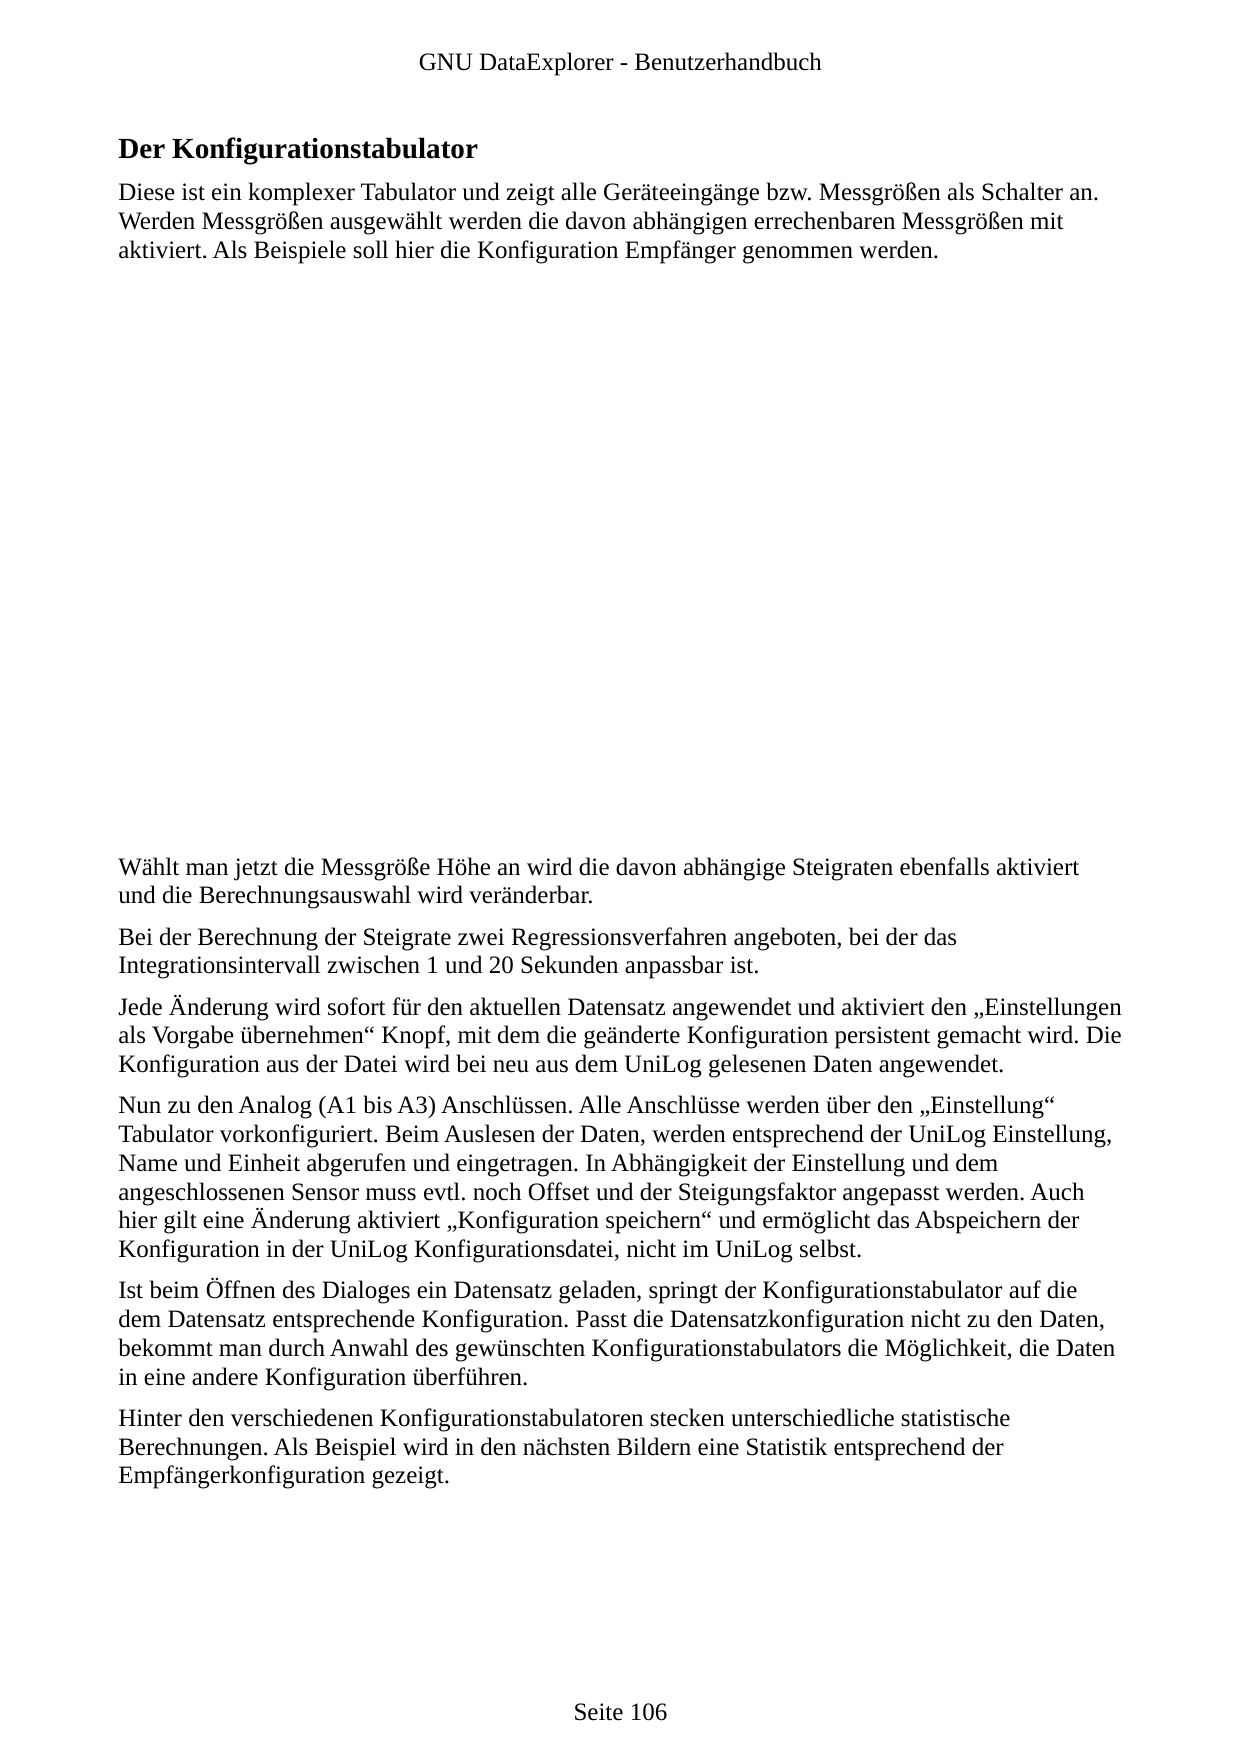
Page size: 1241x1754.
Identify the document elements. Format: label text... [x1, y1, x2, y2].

text Ist beim Öffnen des Dialoges ein Datensatz geladen, springt der Konfigurationstabulator auf die dem Datensatz entsprechende Konfiguration. Passt die Datensatzkonfiguration nicht zu den Daten, bekommt man durch Anwahl des gewünschten Konfigurationstabulators die Möglichkeit, die Daten in eine andere Konfiguration überführen. [118, 1276, 1122, 1391]
text Jede Änderung wird sofort für den aktuellen Datensatz angewendet und aktiviert den „Einstellungen als Vorgabe übernehmen“ Knopf, mit dem die geänderte Konfiguration persistent gemacht wird. Die Konfiguration aus der Datei wird bei neu aus dem UniLog gelesenen Daten angewendet. [118, 992, 1122, 1078]
text Nun zu den Analog (A1 bis A3) Anschlüssen. Alle Anschlüsse werden über den „Einstellung“ Tabulator vorkonfiguriert. Beim Auslesen der Daten, werden entsprechend der UniLog Einstellung, Name und Einheit abgerufen und eingetragen. In Abhängigkeit der Einstellung und dem angeschlossenen Sensor muss evtl. noch Offset und der Steigungsfaktor angepasst werden. Auch hier gilt eine Änderung aktiviert „Konfiguration speichern“ und ermöglicht das Abspeichern der Konfiguration in der UniLog Konfigurationsdatei, nicht im UniLog selbst. [118, 1091, 1122, 1263]
text Hinter den verschiedenen Konfigurationstabulatoren stecken unterschiedliche statistische Berechnungen. Als Beispiel wird in den nächsten Bildern eine Statistik entsprechend der Empfängerkonfiguration gezeigt. [118, 1403, 1122, 1489]
subtitle Der Konfigurationstabulator [118, 131, 1122, 165]
text Bei der Berechnung der Steigrate zwei Regressionsverfahren angeboten, bei der das Integrationsintervall zwischen 1 und 20 Sekunden anpassbar ist. [118, 922, 1122, 979]
text Diese ist ein komplexer Tabulator und zeigt alle Geräteeingänge bzw. Messgrößen als Schalter an. Werden Messgrößen ausgewählt werden die davon abhängigen errechenbaren Messgrößen mit aktiviert. Als Beispiele soll hier die Konfiguration Empfänger genommen werden. [118, 177, 1122, 263]
text Wählt man jetzt die Messgröße Höhe an wird die davon abhängige Steigraten ebenfalls aktiviert und die Berechnungsauswahl wird veränderbar. [118, 852, 1122, 909]
